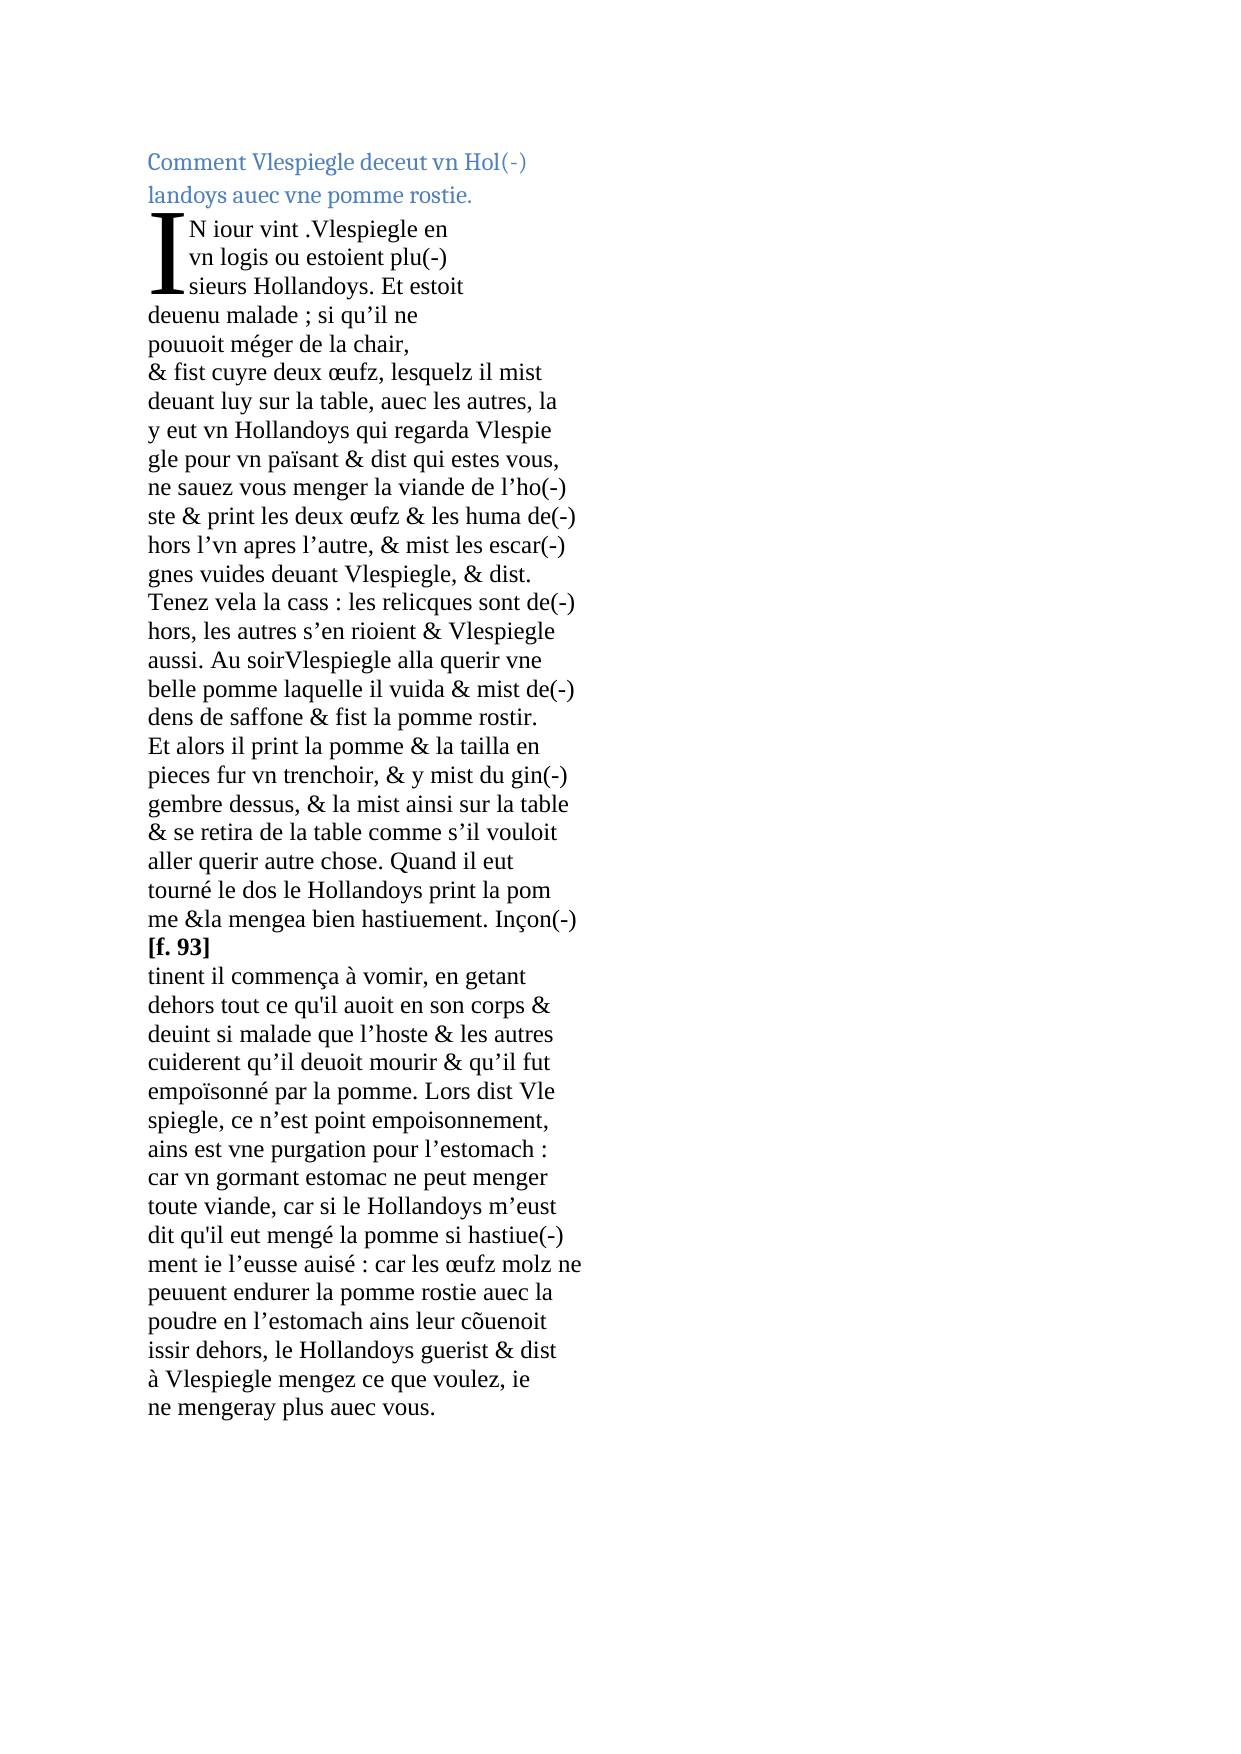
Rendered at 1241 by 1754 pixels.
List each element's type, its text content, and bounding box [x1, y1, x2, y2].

subtitle Comment Vlespiegle deceut vn Hol(-) landoys auec vne pomme rostie. [148, 148, 1093, 209]
text tinent il commença à vomir, en getant dehors tout ce qu'il auoit en son corps & deuint si malade que l’hoste & les autres cuiderent qu’il deuoit mourir & qu’il fut empoïsonné par la pomme. Lors dist Vle spiegle, ce n’est point empoisonnement, ains est vne purgation pour l’estomach : car vn gormant estomac ne peut menger toute viande, car si le Hollandoys m’eust dit qu'il eut mengé la pomme si hastiue(-) ment ie l’eusse auisé : car les œufz molz ne peuuent endurer la pomme rostie auec la poudre en l’estomach ains leur cõuenoit issir dehors, le Hollandoys guerist & dist à Vlespiegle mengez ce que voulez, ie ne mengeray plus auec vous. [148, 961, 1093, 1421]
text IN iour vint .Vlespiegle en vn logis ou estoient plu(-) sieurs Hollandoys. Et estoit deuenu malade ; si qu’il ne pouuoit méger de la chair, & fist cuyre deux œufz, lesquelz il mist deuant luy sur la table, auec les autres, la y eut vn Hollandoys qui regarda Vlespie gle pour vn païsant & dist qui estes vous, ne sauez vous menger la viande de l’ho(-) ste & print les deux œufz & les huma de(-) hors l’vn apres l’autre, & mist les escar(-) gnes vuides deuant Vlespiegle, & dist. Tenez vela la cass : les relicques sont de(-) hors, les autres s’en rioient & Vlespiegle aussi. Au soirVlespiegle alla querir vne belle pomme laquelle il vuida & mist de(-) dens de saffone & fist la pomme rostir. Et alors il print la pomme & la tailla en pieces fur vn trenchoir, & y mist du gin(-) gembre dessus, & la mist ainsi sur la table & se retira de la table comme s’il vouloit aller querir autre chose. Quand il eut tourné le dos le Hollandoys print la pom me &la mengea bien hastiuement. Inçon(-) [f. 93] [148, 214, 1093, 961]
